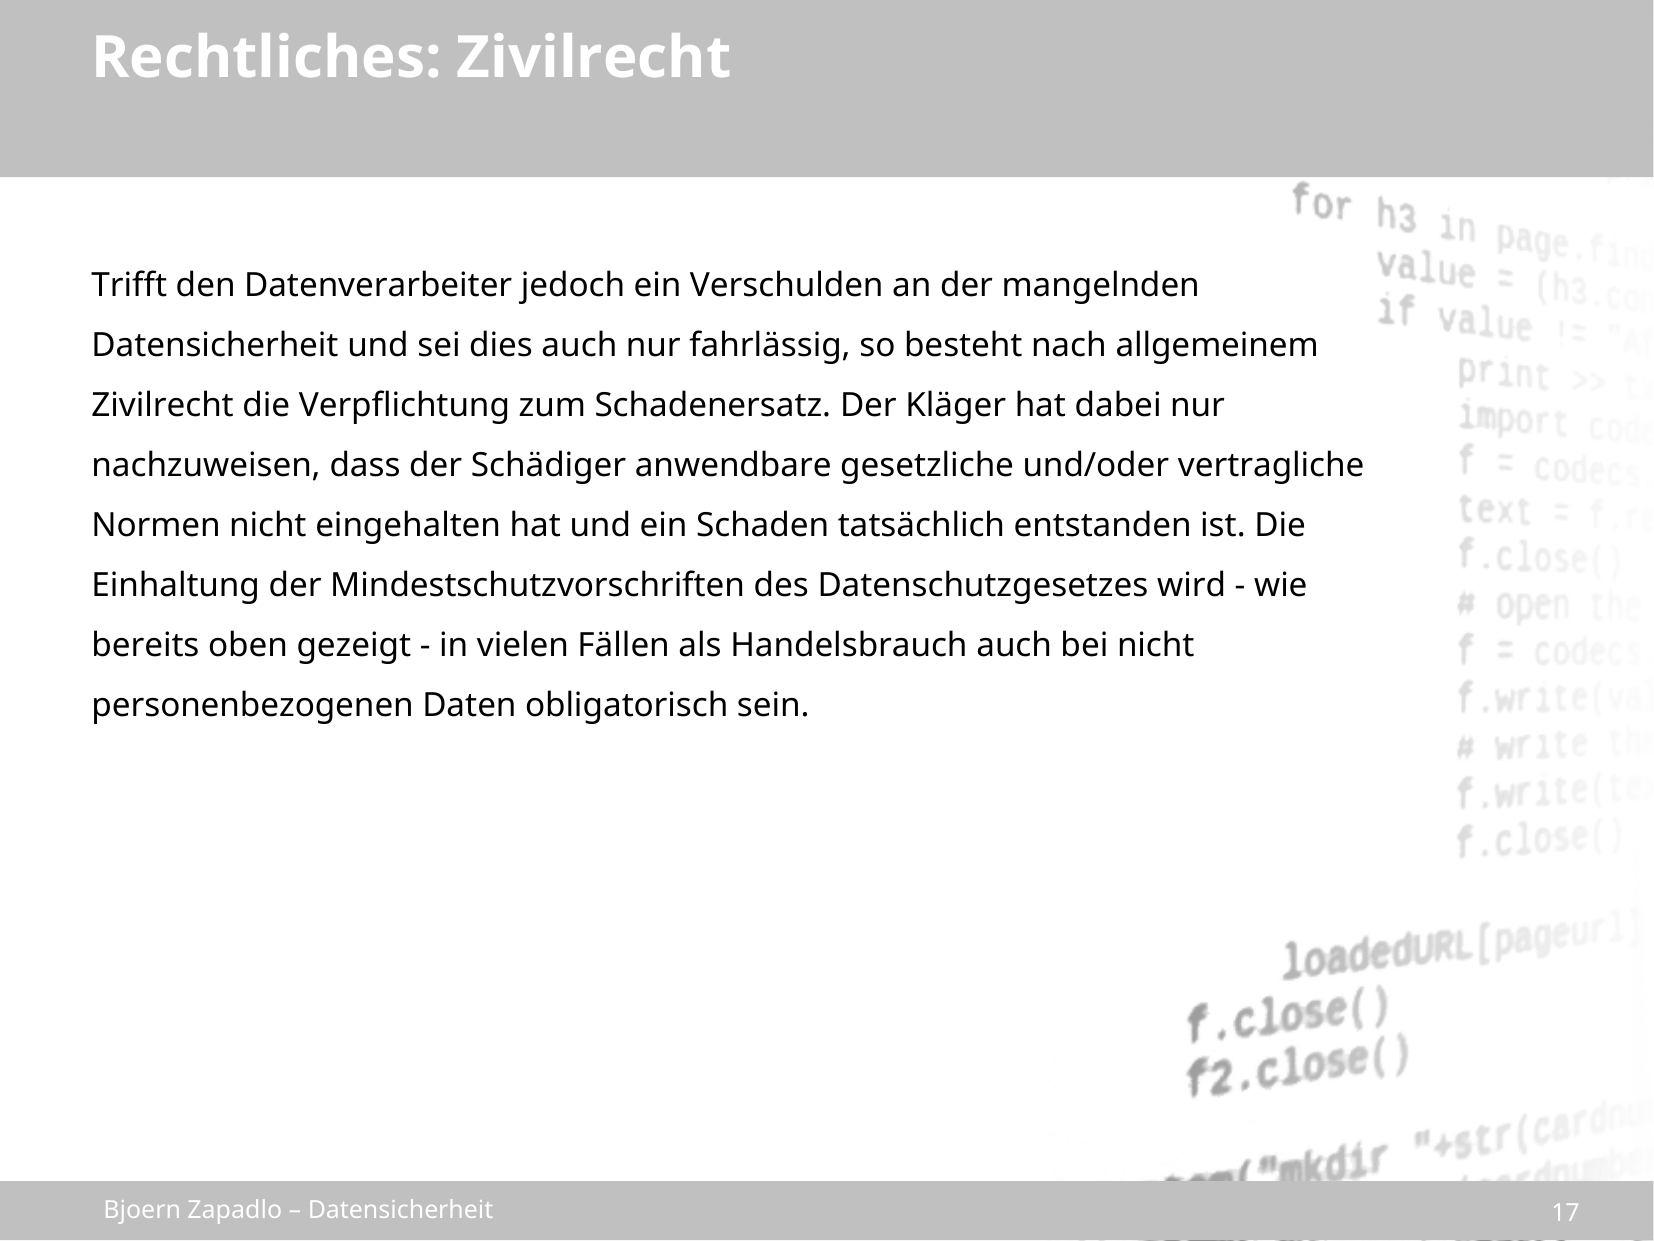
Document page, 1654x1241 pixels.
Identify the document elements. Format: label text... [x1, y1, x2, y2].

text_box Trifft den Datenverarbeiter jedoch ein Verschulden an der mangelnden Datensicherheit und sei dies auch nur fahrlässig, so besteht nach allgemeinem Zivilrecht die Verpflichtung zum Schadenersatz. Der Kläger hat dabei nur nachzuweisen, dass der Schädiger anwendbare gesetzliche und/oder vertragliche Normen nicht eingehalten hat und ein Schaden tatsächlich entstanden ist. Die Einhaltung der Mindestschutzvorschriften des Datenschutzgesetzes wird - wie bereits oben gezeigt - in vielen Fällen als Handelsbrauch auch bei nicht personenbezogenen Daten obligatorisch sein. [76, 236, 1432, 731]
text_box Rechtliches: Zivilrecht [76, 17, 1444, 98]
picture [0, 178, 1654, 1181]
